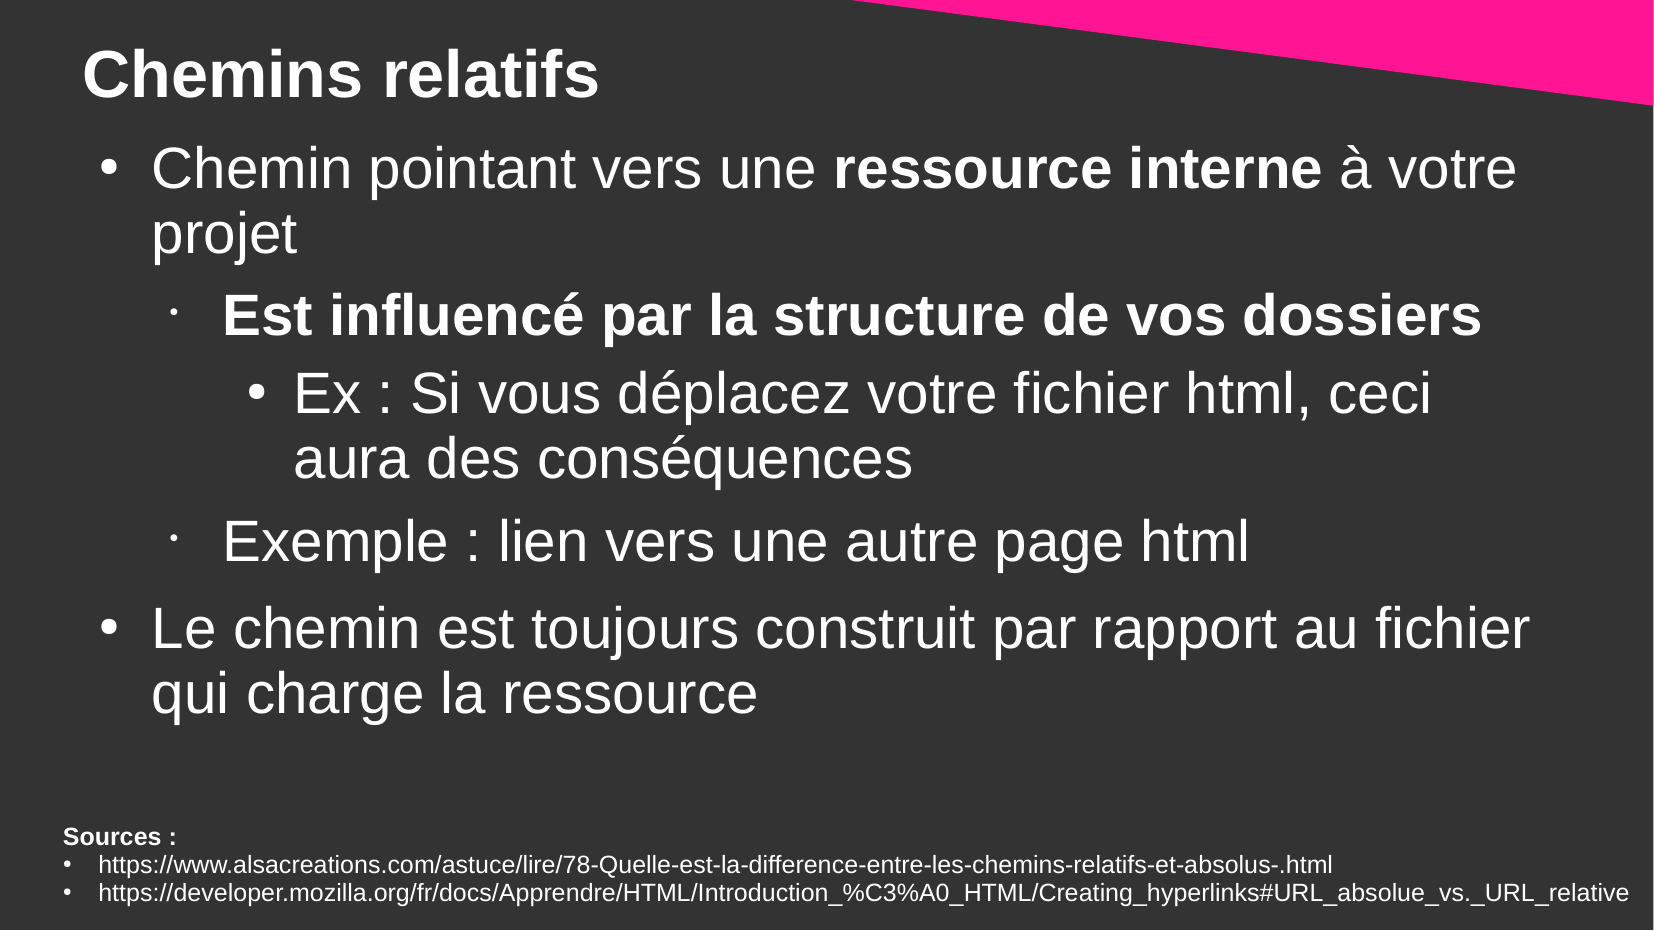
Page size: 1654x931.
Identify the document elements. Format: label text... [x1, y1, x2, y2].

text_box Sources : https://www.alsacreations.com/astuce/lire/78-Quelle-est-la-difference-entre-les-chemins-relatifs-et-absolus-.html https://developer.mozilla.org/fr/docs/Apprendre/HTML/Introduction_%C3%A0_HTML/Creating_hyperlinks#URL_absolue_vs._URL_relative [48, 815, 1654, 915]
title Chemins relatifs [82, 37, 1571, 122]
text_box [851, 0, 1654, 106]
list Chemin pointant vers une ressource interne à votre projet Est influencé par la structure de vos dossiers Ex : Si vous déplacez votre fichier html, ceci aura des conséquences Exemple : lien vers une autre page html Le chemin est toujours construit par rapport au fichier qui charge la ressource [80, 135, 1546, 733]
